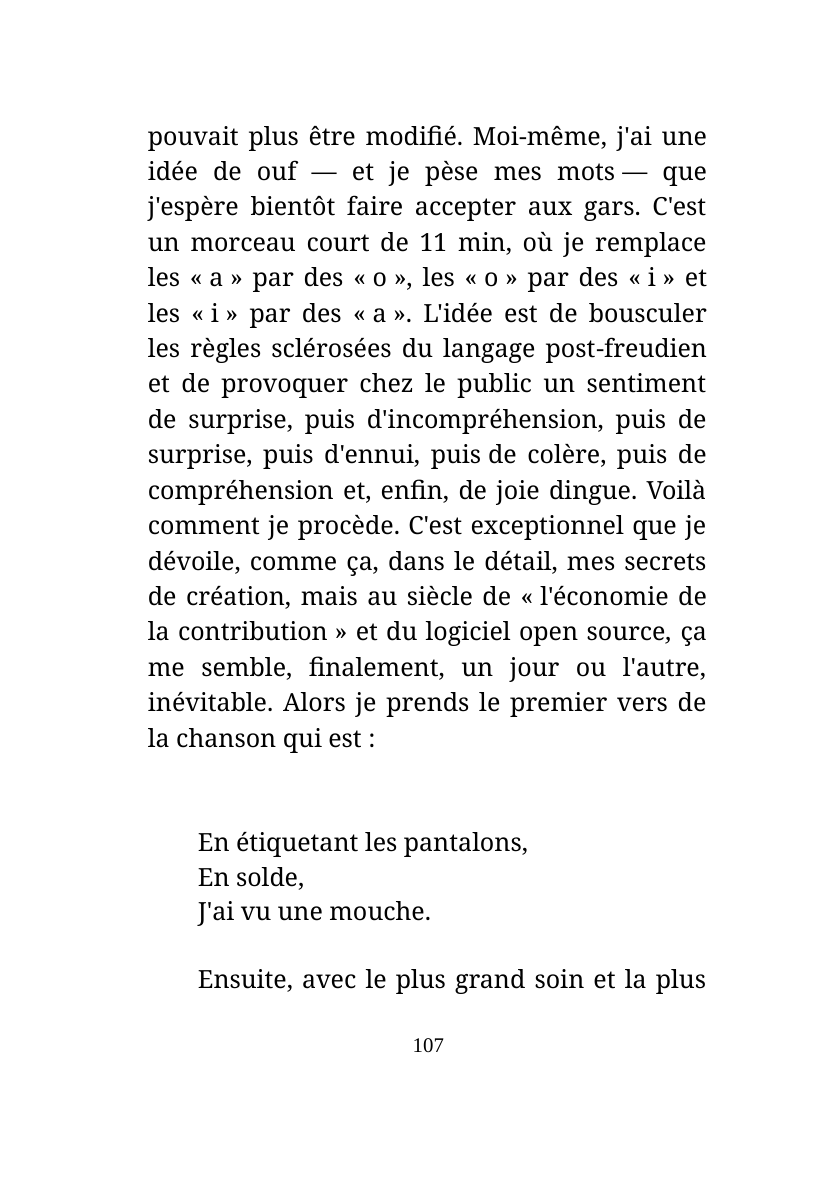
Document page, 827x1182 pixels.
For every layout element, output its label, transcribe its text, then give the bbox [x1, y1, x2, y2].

text En étiquetant les pantalons, [148, 825, 707, 859]
text Ensuite, avec le plus grand soin et la plus [148, 961, 707, 995]
text En solde, [148, 859, 707, 893]
text J'ai vu une mouche. [148, 893, 707, 927]
text pouvait plus être modifié. Moi‑même, j'ai une idée de ouf — et je pèse mes mots — que j'espère bientôt faire accepter aux gars. C'est un morceau court de 11 min, où je remplace les « a » par des « o », les « o » par des « i » et les « i » par des « a ». L'idée est de bousculer les règles sclérosées du langage post‑freudien et de provoquer chez le public un sentiment de surprise, puis d'incompréhension, puis de surprise, puis d'ennui, puis de colère, puis de compréhension et, enfin, de joie dingue. Voilà comment je procède. C'est exceptionnel que je dévoile, comme ça, dans le détail, mes secrets de création, mais au siècle de « l'économie de la contribution » et du logiciel open source, ça me semble, finalement, un jour ou l'autre, inévitable. Alors je prends le premier vers de la chanson qui est : [148, 118, 707, 754]
